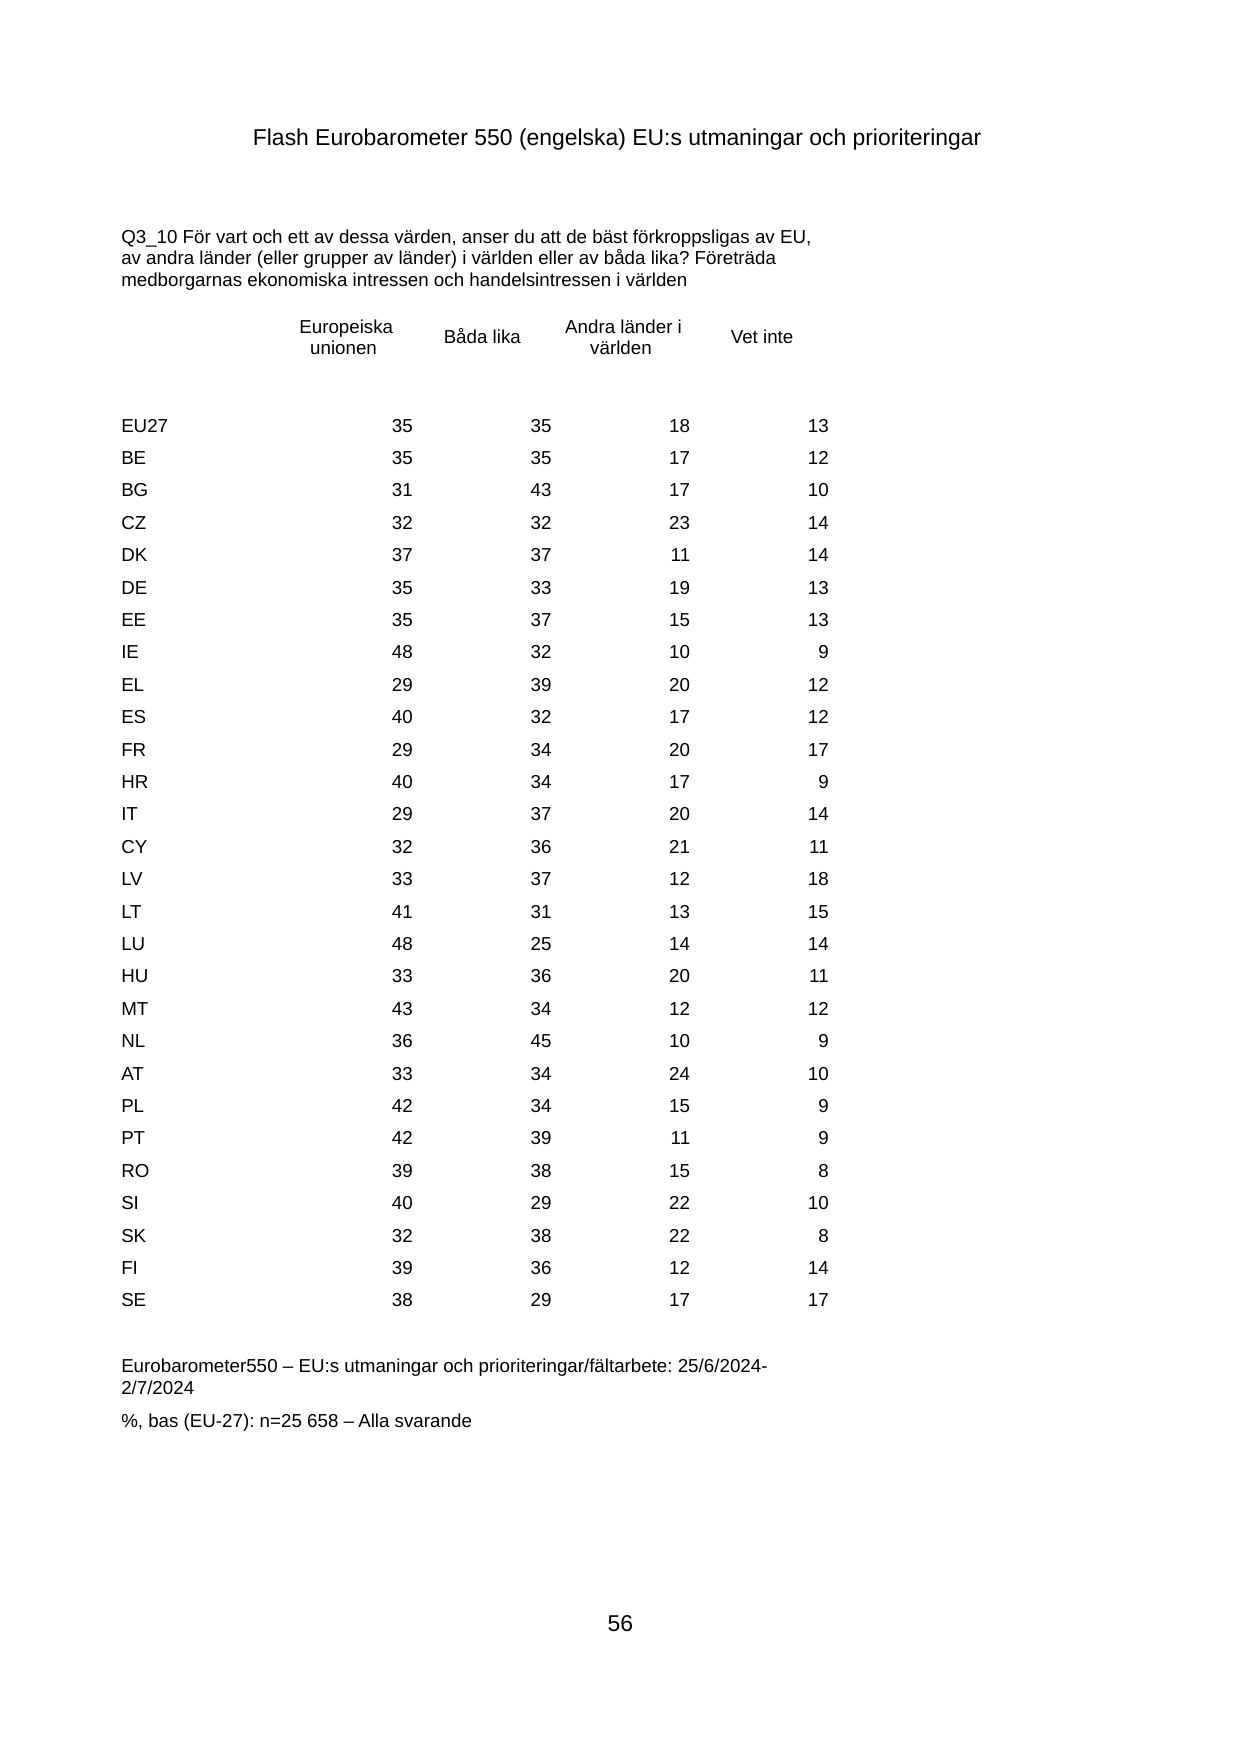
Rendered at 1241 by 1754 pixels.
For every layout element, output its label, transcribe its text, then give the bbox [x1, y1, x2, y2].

table_cell [198, 604, 277, 636]
table_cell CY [118, 830, 197, 863]
table_cell 40 [277, 701, 415, 733]
table_cell [198, 830, 277, 863]
table_cell Vet inte [693, 298, 831, 377]
table_cell 40 [277, 765, 415, 798]
table_cell 39 [277, 1154, 415, 1187]
table_cell 20 [554, 960, 693, 992]
table_cell 34 [415, 765, 554, 798]
table_cell 12 [693, 441, 831, 474]
table_cell %, bas (EU-27): n=25 658 – Alla svarande [118, 1404, 831, 1437]
table_cell PL [118, 1089, 197, 1122]
table_cell 48 [277, 928, 415, 960]
table_cell 9 [693, 1089, 831, 1122]
table_cell [198, 377, 277, 409]
table_cell 38 [415, 1219, 554, 1251]
table_cell [198, 474, 277, 506]
table_header Q3_10 För vart och ett av dessa värden, anser du att de bäst förkroppsligas av EU, av andra länder (eller grupper av länder) i världen eller av båda lika? Företräda medborgarnas ekonomiska intressen och handelsintressen i världen [118, 218, 831, 297]
table_cell [118, 377, 197, 409]
table_cell 11 [693, 830, 831, 863]
table_cell DE [118, 571, 197, 603]
table_cell 38 [277, 1284, 415, 1316]
table_cell 23 [554, 506, 693, 539]
table_cell 33 [277, 960, 415, 992]
table_cell 18 [693, 863, 831, 895]
table_cell 11 [554, 539, 693, 571]
table_cell 36 [277, 1025, 415, 1057]
table_cell 14 [693, 798, 831, 830]
table_cell 14 [554, 928, 693, 960]
table_cell 9 [693, 765, 831, 798]
table_cell 17 [693, 1284, 831, 1316]
table_cell 36 [415, 830, 554, 863]
table_cell 35 [277, 571, 415, 603]
table_cell ES [118, 701, 197, 733]
table_cell 32 [415, 701, 554, 733]
table_cell [118, 1316, 197, 1348]
table_cell 37 [277, 539, 415, 571]
table_cell [198, 960, 277, 992]
table_cell 13 [693, 604, 831, 636]
table_cell 35 [277, 604, 415, 636]
table_cell 20 [554, 798, 693, 830]
table_cell [198, 1154, 277, 1187]
table_cell 29 [277, 798, 415, 830]
table_cell 20 [554, 733, 693, 765]
table_cell 13 [693, 409, 831, 441]
table_cell 48 [277, 636, 415, 668]
table_cell 15 [554, 1089, 693, 1122]
table_cell 10 [554, 1025, 693, 1057]
table_cell SI [118, 1187, 197, 1219]
table_cell 24 [554, 1057, 693, 1089]
table_cell AT [118, 1057, 197, 1089]
table_cell 13 [693, 571, 831, 603]
table_cell 13 [554, 895, 693, 927]
table_cell 18 [554, 409, 693, 441]
table_cell [198, 1284, 277, 1316]
table_cell 32 [415, 636, 554, 668]
table_cell 9 [693, 636, 831, 668]
table_cell 10 [554, 636, 693, 668]
table_cell [693, 1316, 831, 1348]
table_cell 32 [277, 1219, 415, 1251]
table_cell FI [118, 1251, 197, 1284]
table_cell 35 [277, 409, 415, 441]
table_cell 19 [554, 571, 693, 603]
table_cell 29 [277, 733, 415, 765]
table_cell Båda lika [415, 298, 554, 377]
table_cell [198, 798, 277, 830]
table_cell [198, 1251, 277, 1284]
table_cell [198, 539, 277, 571]
table_cell IE [118, 636, 197, 668]
table_cell MT [118, 992, 197, 1024]
table_cell [118, 298, 197, 377]
table_cell 37 [415, 539, 554, 571]
table_cell [198, 1025, 277, 1057]
table_cell 31 [277, 474, 415, 506]
table_cell 17 [554, 1284, 693, 1316]
table_cell 22 [554, 1219, 693, 1251]
table_cell [198, 636, 277, 668]
table_cell [198, 1122, 277, 1154]
table_cell 17 [554, 441, 693, 474]
table_cell 42 [277, 1122, 415, 1154]
table_cell [198, 1057, 277, 1089]
table_cell 43 [277, 992, 415, 1024]
table_cell 34 [415, 1057, 554, 1089]
table_cell 14 [693, 506, 831, 539]
table_cell BE [118, 441, 197, 474]
table_cell [198, 733, 277, 765]
table_cell 37 [415, 798, 554, 830]
table_cell [198, 1219, 277, 1251]
table_cell 35 [415, 441, 554, 474]
table_cell 17 [554, 474, 693, 506]
table_cell RO [118, 1154, 197, 1187]
table_cell 37 [415, 863, 554, 895]
table_cell [277, 377, 415, 409]
table_cell LT [118, 895, 197, 927]
table_cell 17 [554, 701, 693, 733]
table_cell [198, 298, 277, 377]
table_cell 39 [415, 1122, 554, 1154]
table_cell 33 [277, 863, 415, 895]
table_cell DK [118, 539, 197, 571]
table_cell 32 [277, 830, 415, 863]
table_cell 9 [693, 1122, 831, 1154]
table_cell 20 [554, 668, 693, 701]
table_cell 36 [415, 1251, 554, 1284]
table_cell 12 [693, 701, 831, 733]
table_cell 32 [415, 506, 554, 539]
table_cell 9 [693, 1025, 831, 1057]
table_cell [554, 1316, 693, 1348]
table_cell 10 [693, 474, 831, 506]
table_cell 38 [415, 1154, 554, 1187]
table_cell 32 [277, 506, 415, 539]
table_cell 37 [415, 604, 554, 636]
table_cell 43 [415, 474, 554, 506]
table_cell [415, 1316, 554, 1348]
table_cell [198, 765, 277, 798]
table_cell [693, 377, 831, 409]
table_cell 15 [554, 1154, 693, 1187]
table_cell 36 [415, 960, 554, 992]
table_cell 35 [415, 409, 554, 441]
table_cell 17 [693, 733, 831, 765]
table_cell [554, 377, 693, 409]
table_cell 11 [554, 1122, 693, 1154]
table_cell 8 [693, 1154, 831, 1187]
table_cell 12 [554, 1251, 693, 1284]
table_cell 35 [277, 441, 415, 474]
table_cell [198, 1187, 277, 1219]
table_cell [198, 701, 277, 733]
table_cell [198, 1316, 277, 1348]
table_cell 40 [277, 1187, 415, 1219]
table_cell IT [118, 798, 197, 830]
table_cell 42 [277, 1089, 415, 1122]
table_cell [198, 409, 277, 441]
table_cell NL [118, 1025, 197, 1057]
table_cell 33 [415, 571, 554, 603]
table_cell 39 [277, 1251, 415, 1284]
table_cell 34 [415, 733, 554, 765]
table_cell 29 [415, 1284, 554, 1316]
table_cell EE [118, 604, 197, 636]
table_cell 34 [415, 1089, 554, 1122]
table_cell 33 [277, 1057, 415, 1089]
table_cell LU [118, 928, 197, 960]
table_cell 45 [415, 1025, 554, 1057]
table_cell SE [118, 1284, 197, 1316]
table_cell 12 [693, 668, 831, 701]
table_cell Eurobarometer550 – EU:s utmaningar och prioriteringar/fältarbete: 25/6/2024-2/7/2024 [118, 1349, 831, 1404]
table_cell EU27 [118, 409, 197, 441]
table_cell [415, 377, 554, 409]
table_cell FR [118, 733, 197, 765]
table_cell 8 [693, 1219, 831, 1251]
table_cell Europeiska unionen [277, 298, 415, 377]
table_cell HU [118, 960, 197, 992]
table_cell 14 [693, 539, 831, 571]
table_cell [277, 1316, 415, 1348]
table_cell 15 [554, 604, 693, 636]
table_cell 12 [554, 863, 693, 895]
table_cell CZ [118, 506, 197, 539]
table_cell Andra länder i världen [554, 298, 693, 377]
table_cell LV [118, 863, 197, 895]
table_cell 11 [693, 960, 831, 992]
table_cell [198, 928, 277, 960]
table_cell 14 [693, 928, 831, 960]
table_cell SK [118, 1219, 197, 1251]
table_cell 25 [415, 928, 554, 960]
table_cell [198, 992, 277, 1024]
table_cell 17 [554, 765, 693, 798]
table_cell 10 [693, 1057, 831, 1089]
table_cell [198, 1089, 277, 1122]
table_cell HR [118, 765, 197, 798]
table_cell [198, 571, 277, 603]
table_cell 34 [415, 992, 554, 1024]
table_cell 39 [415, 668, 554, 701]
table_cell [198, 441, 277, 474]
table_cell 29 [415, 1187, 554, 1219]
table_cell 10 [693, 1187, 831, 1219]
table_cell 31 [415, 895, 554, 927]
table_cell 12 [693, 992, 831, 1024]
table_cell [198, 506, 277, 539]
table_cell EL [118, 668, 197, 701]
table_cell 21 [554, 830, 693, 863]
table_cell BG [118, 474, 197, 506]
table_cell 14 [693, 1251, 831, 1284]
table_cell [198, 863, 277, 895]
table_cell 12 [554, 992, 693, 1024]
table_cell [198, 668, 277, 701]
table_cell 22 [554, 1187, 693, 1219]
table_cell [198, 895, 277, 927]
table_cell PT [118, 1122, 197, 1154]
table_cell 15 [693, 895, 831, 927]
table_cell 41 [277, 895, 415, 927]
table_cell 29 [277, 668, 415, 701]
